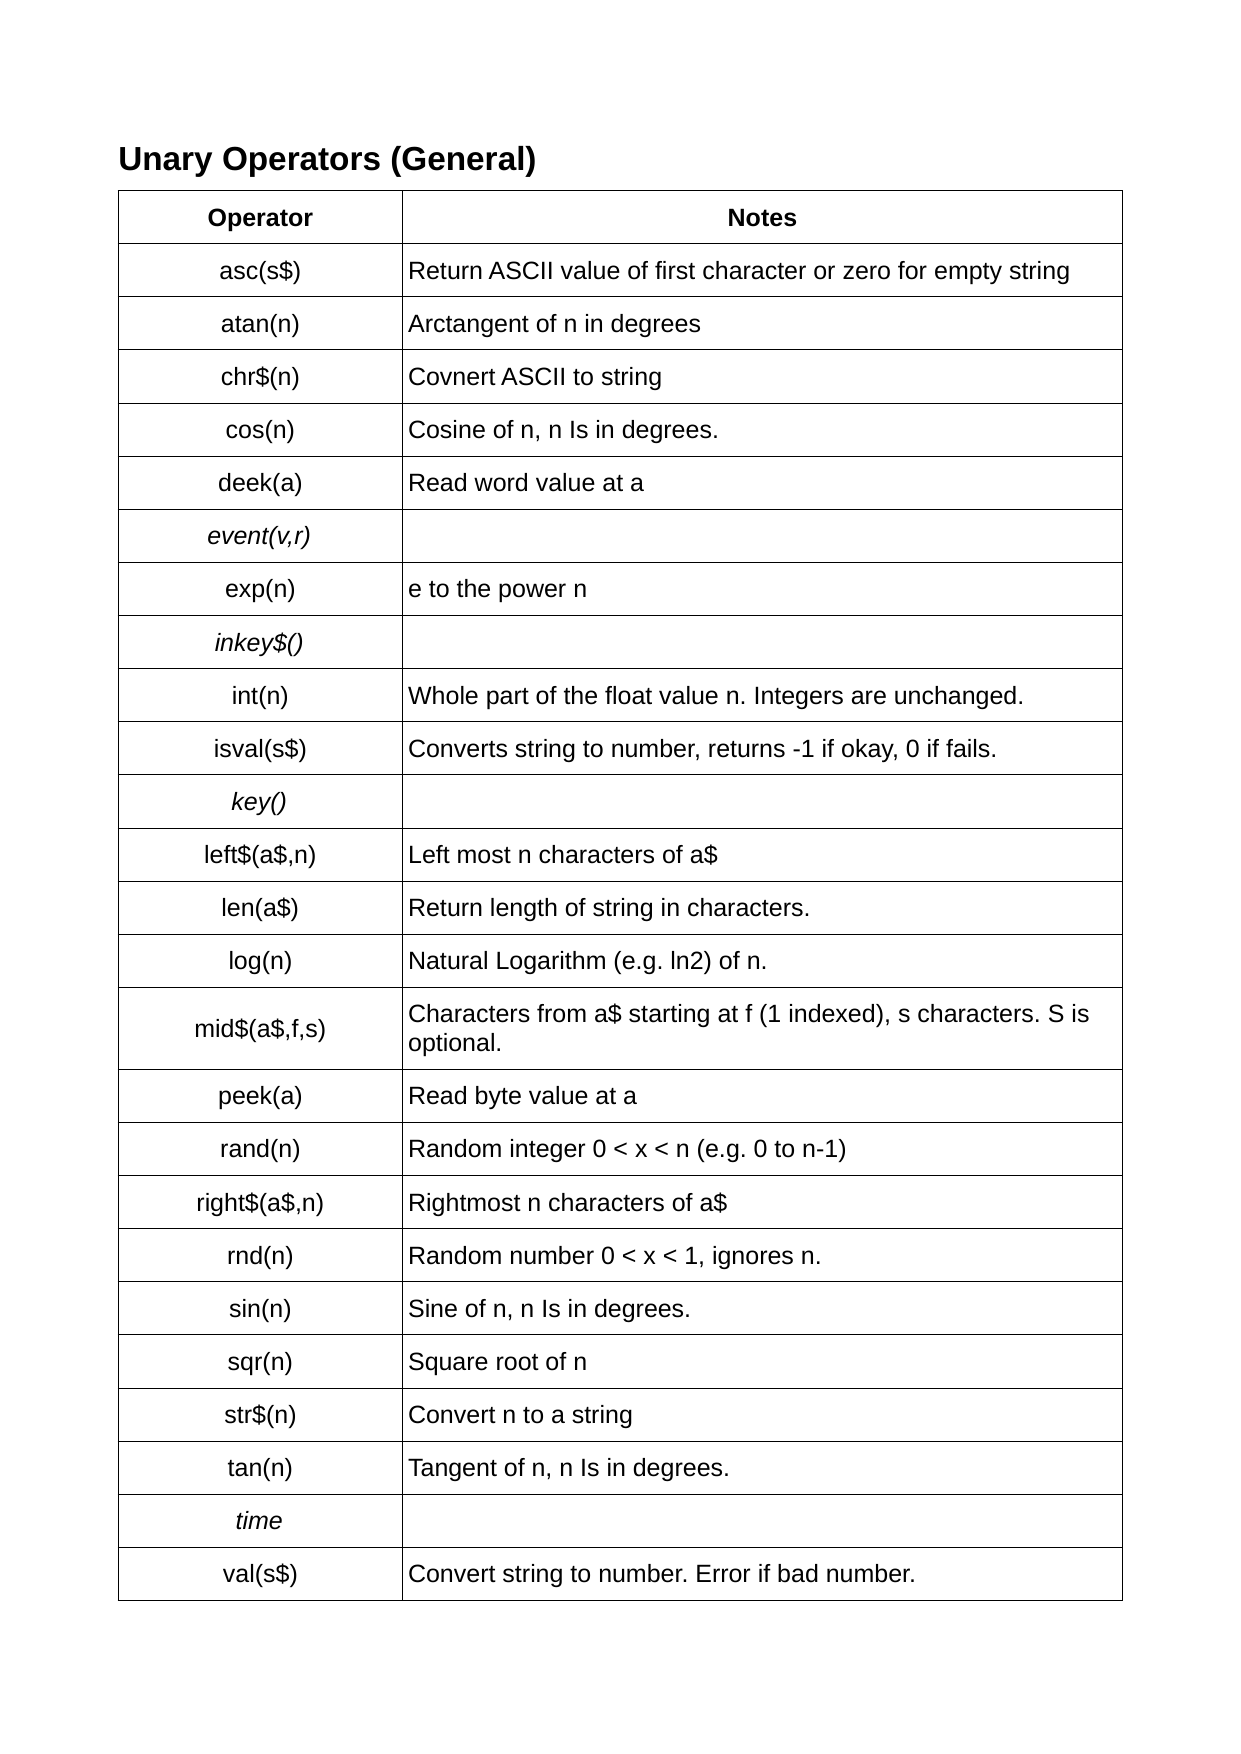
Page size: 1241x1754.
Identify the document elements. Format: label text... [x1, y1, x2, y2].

table_cell asc(s$) [119, 244, 402, 296]
table_cell Left$(a$,n) [119, 829, 402, 881]
table_cell Cosine of n, n Is in degrees. [403, 404, 1122, 456]
table_cell Convert n to a string [403, 1389, 1122, 1441]
table_cell e to the power n [403, 563, 1122, 615]
table_cell rand(n) [119, 1123, 402, 1175]
subtitle Unary Operators (General) [118, 139, 1122, 177]
table_cell [403, 510, 1122, 562]
table_cell time [119, 1495, 402, 1547]
table_header Operator [119, 191, 402, 243]
table_cell val(s$) [119, 1548, 402, 1600]
table_cell Rightmost n characters of a$ [403, 1176, 1122, 1228]
table_cell cos(n) [119, 404, 402, 456]
table_cell deek(a) [119, 457, 402, 509]
table_cell Read word value at a [403, 457, 1122, 509]
table_cell Sine of n, n Is in degrees. [403, 1282, 1122, 1334]
table_cell sqr(n) [119, 1335, 402, 1387]
table_header Notes [403, 191, 1122, 243]
table_cell Left most n characters of a$ [403, 829, 1122, 881]
table_cell Random integer 0 < x < n (e.g. 0 to n-1) [403, 1123, 1122, 1175]
table_cell Characters from a$ starting at f (1 indexed), s characters. S is optional. [403, 988, 1122, 1069]
table_cell rnd(n) [119, 1229, 402, 1281]
table_cell len(a$) [119, 882, 402, 934]
table_cell Random number 0 < x < 1, ignores n. [403, 1229, 1122, 1281]
table_cell tan(n) [119, 1442, 402, 1494]
table_cell Str$(n) [119, 1389, 402, 1441]
table_cell [403, 1495, 1122, 1547]
table_cell Square root of n [403, 1335, 1122, 1387]
table_cell Arctangent of n in degrees [403, 297, 1122, 349]
table_cell Key() [119, 775, 402, 827]
table_cell right$(a$,n) [119, 1176, 402, 1228]
table_cell Natural Logarithm (e.g. ln2) of n. [403, 935, 1122, 987]
table_cell exp(n) [119, 563, 402, 615]
table_cell Tangent of n, n Is in degrees. [403, 1442, 1122, 1494]
table_cell [403, 616, 1122, 668]
table_cell [403, 775, 1122, 827]
table_cell event(v,r) [119, 510, 402, 562]
table_cell peek(a) [119, 1070, 402, 1122]
table_cell int(n) [119, 669, 402, 721]
table_cell Read byte value at a [403, 1070, 1122, 1122]
table_cell Convert string to number. Error if bad number. [403, 1548, 1122, 1600]
table_cell Return length of string in characters. [403, 882, 1122, 934]
table_cell Whole part of the float value n. Integers are unchanged. [403, 669, 1122, 721]
table_cell log(n) [119, 935, 402, 987]
table_cell chr$(n) [119, 350, 402, 402]
table_cell sin(n) [119, 1282, 402, 1334]
table_cell Return ASCII value of first character or zero for empty string [403, 244, 1122, 296]
table_cell Covnert ASCII to string [403, 350, 1122, 402]
table_cell isval(s$) [119, 722, 402, 774]
table_cell Mid$(a$,f,s) [119, 988, 402, 1069]
table_cell Converts string to number, returns -1 if okay, 0 if fails. [403, 722, 1122, 774]
table_cell Inkey$() [119, 616, 402, 668]
table_cell atan(n) [119, 297, 402, 349]
